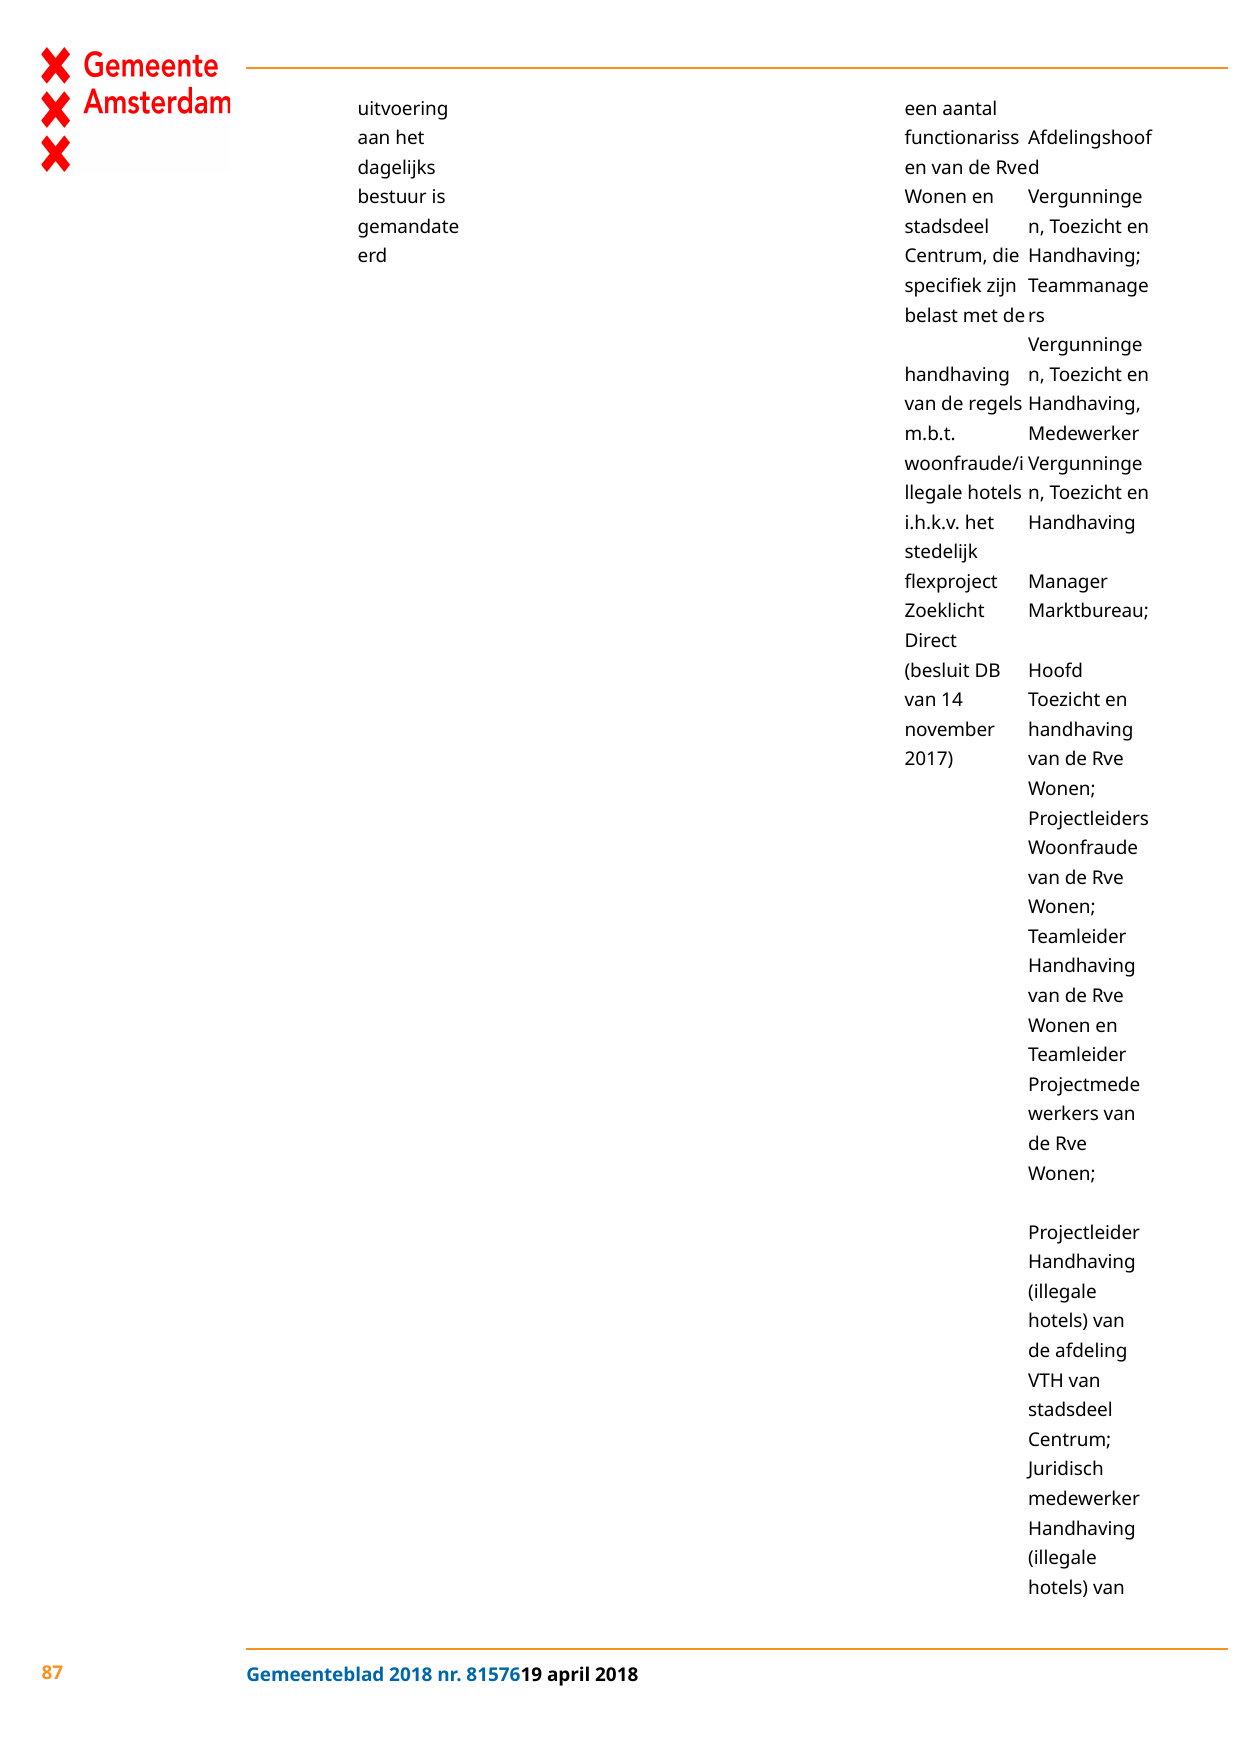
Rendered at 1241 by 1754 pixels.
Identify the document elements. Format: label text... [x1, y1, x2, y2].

table_cell een aantal functionarissen van de Rve Wonen en stadsdeel Centrum, die specifiek zijn belast met de handhaving van de regels m.b.t. woonfraude/illegale hotels i.h.k.v. het stedelijk flexproject Zoeklicht Direct (besluit DB van 14 november 2017) [904, 95, 1028, 1600]
table_cell [795, 95, 904, 1600]
table_cell Afdelingshoofd Vergunningen, Toezicht en Handhaving; Teammanagers Vergunningen, Toezicht en Handhaving, Medewerker Vergunningen, Toezicht en Handhaving Manager Marktbureau; Hoofd Toezicht en handhaving van de Rve Wonen; Projectleiders Woonfraude van de Rve Wonen; Teamleider Handhaving van de Rve Wonen en Teamleider Projectmedewerkers van de Rve Wonen; Projectleider Handhaving (illegale hotels) van de afdeling VTH van stadsdeel Centrum; Juridisch medewerker Handhaving (illegale hotels) van [1028, 95, 1152, 1600]
table_cell uitvoering aan het dagelijks bestuur is gemandateerd [358, 95, 467, 1600]
table_cell [467, 95, 576, 1600]
table_cell [686, 95, 795, 1600]
picture [41, 47, 231, 172]
table_cell [576, 95, 686, 1600]
table_cell [248, 95, 357, 1600]
